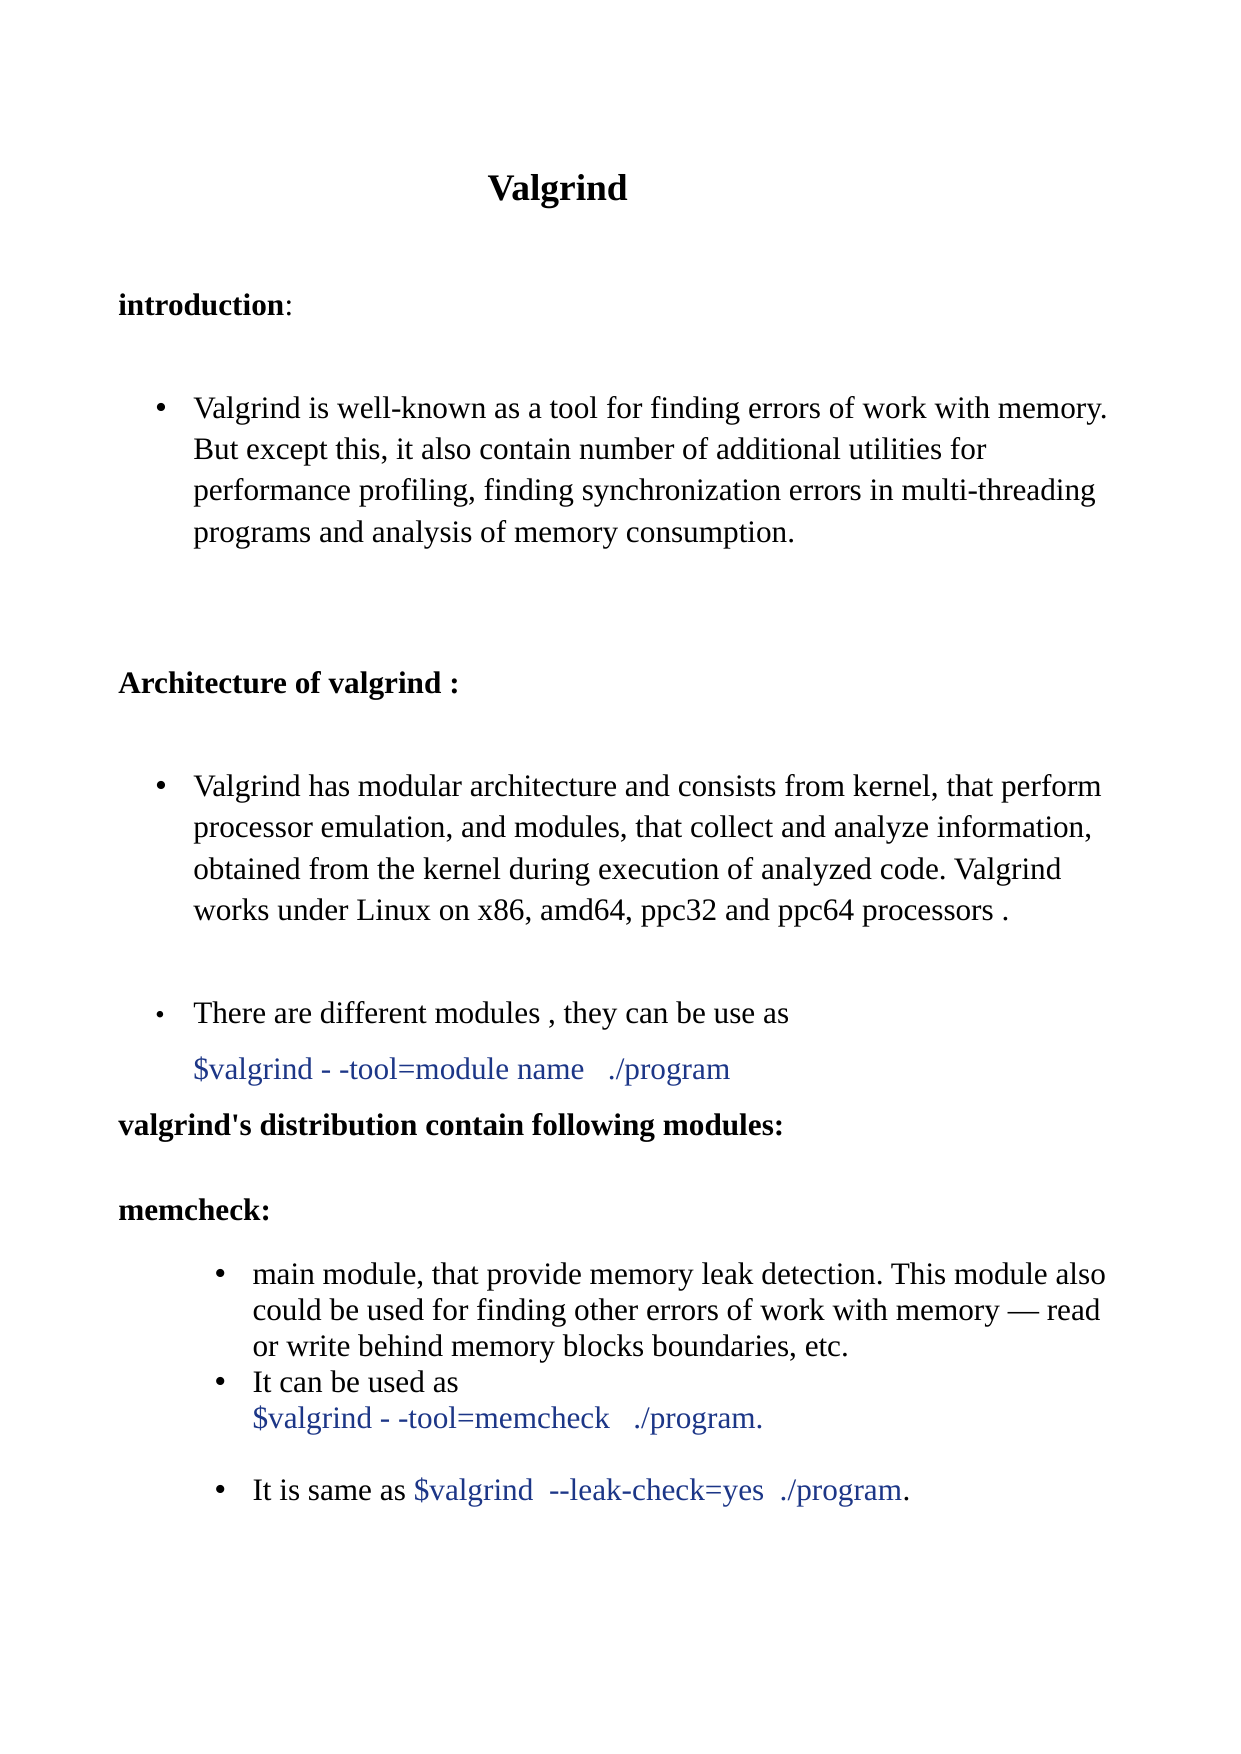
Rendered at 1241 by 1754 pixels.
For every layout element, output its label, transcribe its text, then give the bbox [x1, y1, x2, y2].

list $valgrind - -tool=memcheck ./program. [215, 1399, 1122, 1435]
text introduction: [118, 286, 1122, 322]
list There are different modules , they can be use as [156, 994, 1122, 1031]
list It can be used as [215, 1363, 1122, 1399]
text Architecture of valgrind : [118, 664, 1122, 700]
subtitle memcheck: [118, 1191, 1122, 1227]
list It is same as $valgrind --leak-check=yes ./program. [215, 1471, 1122, 1507]
list Valgrind is well-known as a tool for finding errors of work with memory. But except this, it also contain number of additional utilities for performance profiling, finding synchronization errors in multi-threading programs and analysis of memory consumption. [156, 389, 1122, 549]
text valgrind's distribution contain following modules: [118, 1106, 1122, 1142]
list main module, that provide memory leak detection. This module also could be used for finding other errors of work with memory — read or write behind memory blocks boundaries, etc. [215, 1256, 1122, 1363]
list $valgrind - -tool=module name ./program [156, 1050, 1122, 1086]
list Valgrind has modular architecture and consists from kernel, that perform processor emulation, and modules, that collect and analyze information, obtained from the kernel during execution of analyzed code. Valgrind works under Linux on x86, amd64, ppc32 and ppc64 processors . [156, 767, 1122, 927]
text Valgrind [118, 166, 1122, 209]
